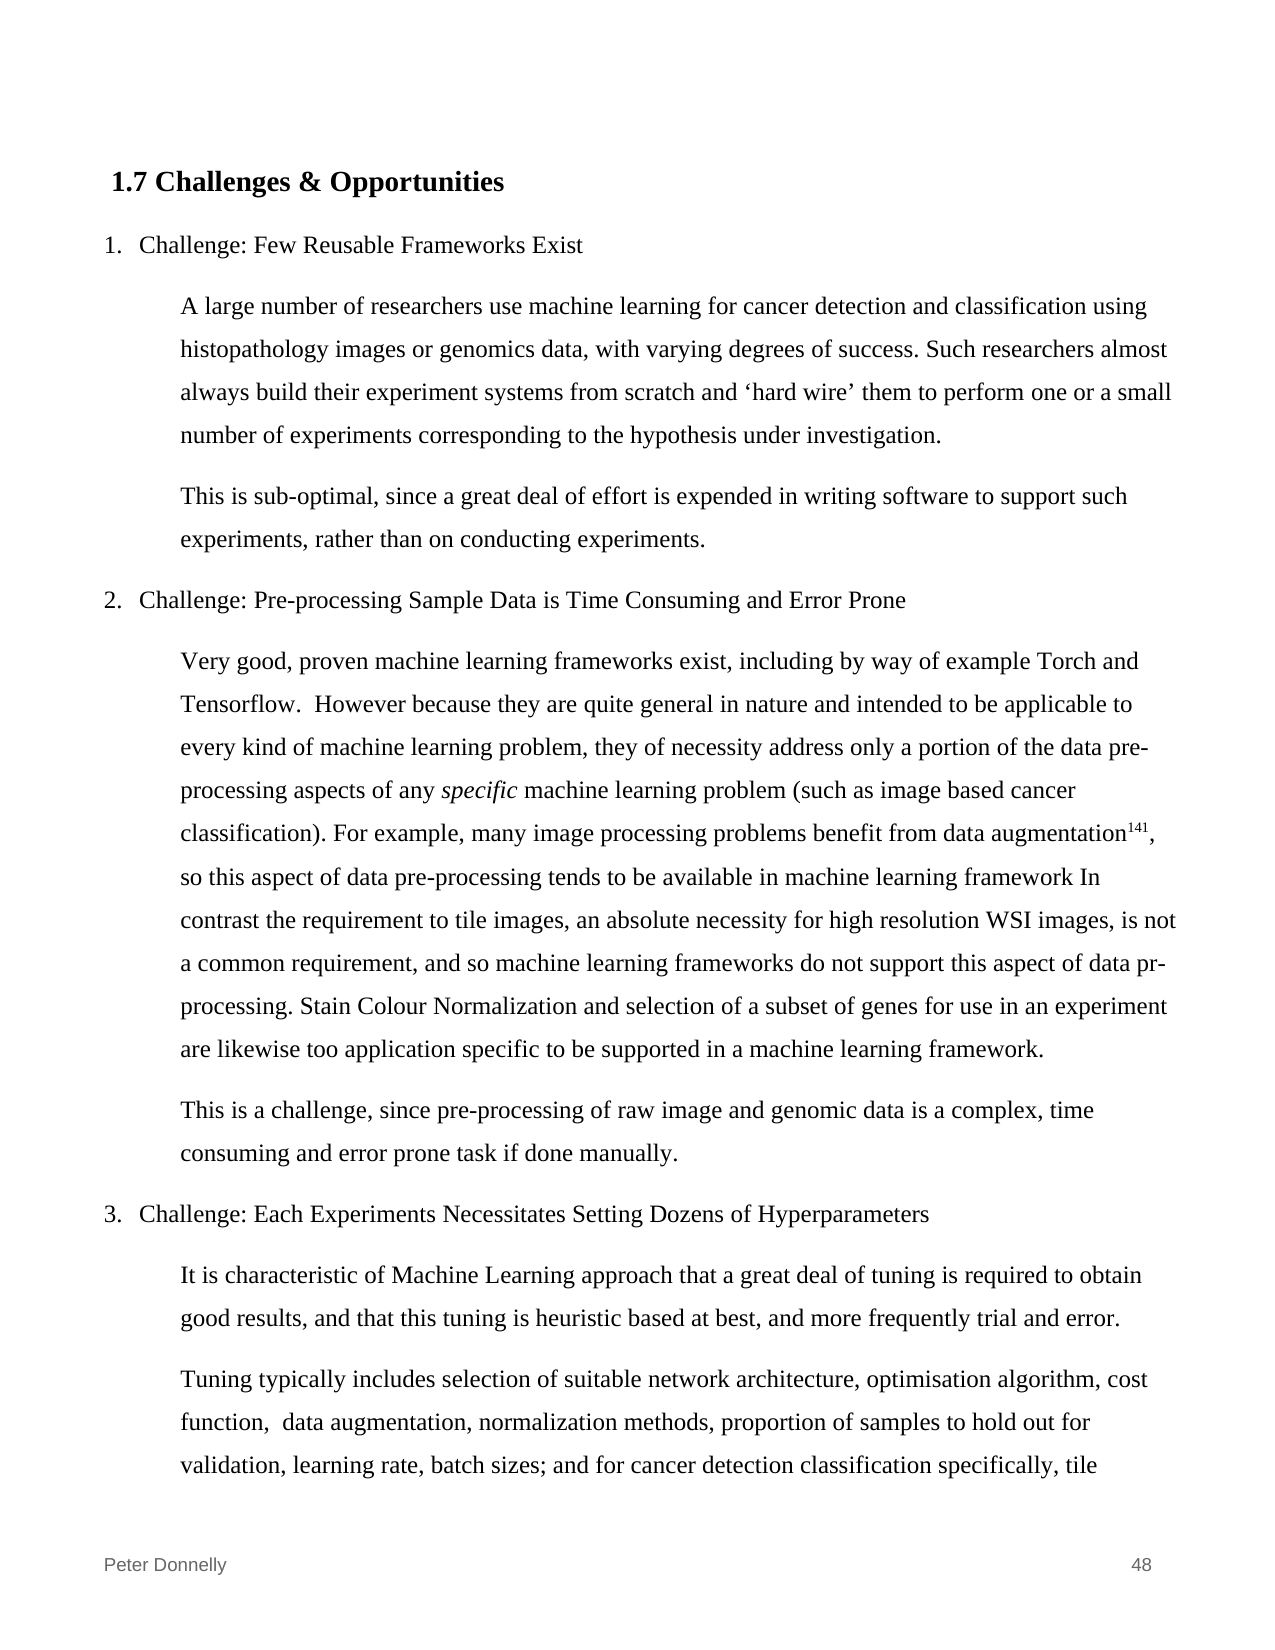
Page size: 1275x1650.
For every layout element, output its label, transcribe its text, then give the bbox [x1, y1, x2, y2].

text It is characteristic of Machine Learning approach that a great deal of tuning is required to obtain good results, and that this tuning is heuristic based at best, and more frequently trial and error. [180, 1260, 1181, 1332]
text This is sub-optimal, since a great deal of effort is expended in writing software to support such experiments, rather than on conducting experiments. [180, 481, 1181, 553]
list Challenge: Pre-processing Sample Data is Time Consuming and Error Prone [103, 585, 1181, 614]
text This is a challenge, since pre-processing of raw image and genomic data is a complex, time consuming and error prone task if done manually. [180, 1095, 1181, 1167]
text Very good, proven machine learning frameworks exist, including by way of example Torch and Tensorflow. However because they are quite general in nature and intended to be applicable to every kind of machine learning problem, they of necessity address only a portion of the data pre-processing aspects of any specific machine learning problem (such as image based cancer classification). For example, many image processing problems benefit from data augmentation, so this aspect of data pre-processing tends to be available in machine learning framework In contrast the requirement to tile images, an absolute necessity for high resolution WSI images, is not a common requirement, and so machine learning frameworks do not support this aspect of data pr-processing. Stain Colour Normalization and selection of a subset of genes for use in an experiment are likewise too application specific to be supported in a machine learning framework. [180, 646, 1181, 1063]
text A large number of researchers use machine learning for cancer detection and classification using histopathology images or genomics data, with varying degrees of success. Such researchers almost always build their experiment systems from scratch and ‘hard wire’ them to perform one or a small number of experiments corresponding to the hypothesis under investigation. [180, 291, 1181, 449]
list Challenge: Each Experiments Necessitates Setting Dozens of Hyperparameters [103, 1199, 1181, 1228]
subtitle Challenges & Opportunities [103, 164, 1181, 198]
text Tuning typically includes selection of suitable network architecture, optimisation algorithm, cost function, data augmentation, normalization methods, proportion of samples to hold out for validation, learning rate, batch sizes; and for cancer detection classification specifically, tile [180, 1364, 1181, 1479]
list Challenge: Few Reusable Frameworks Exist [103, 230, 1181, 259]
